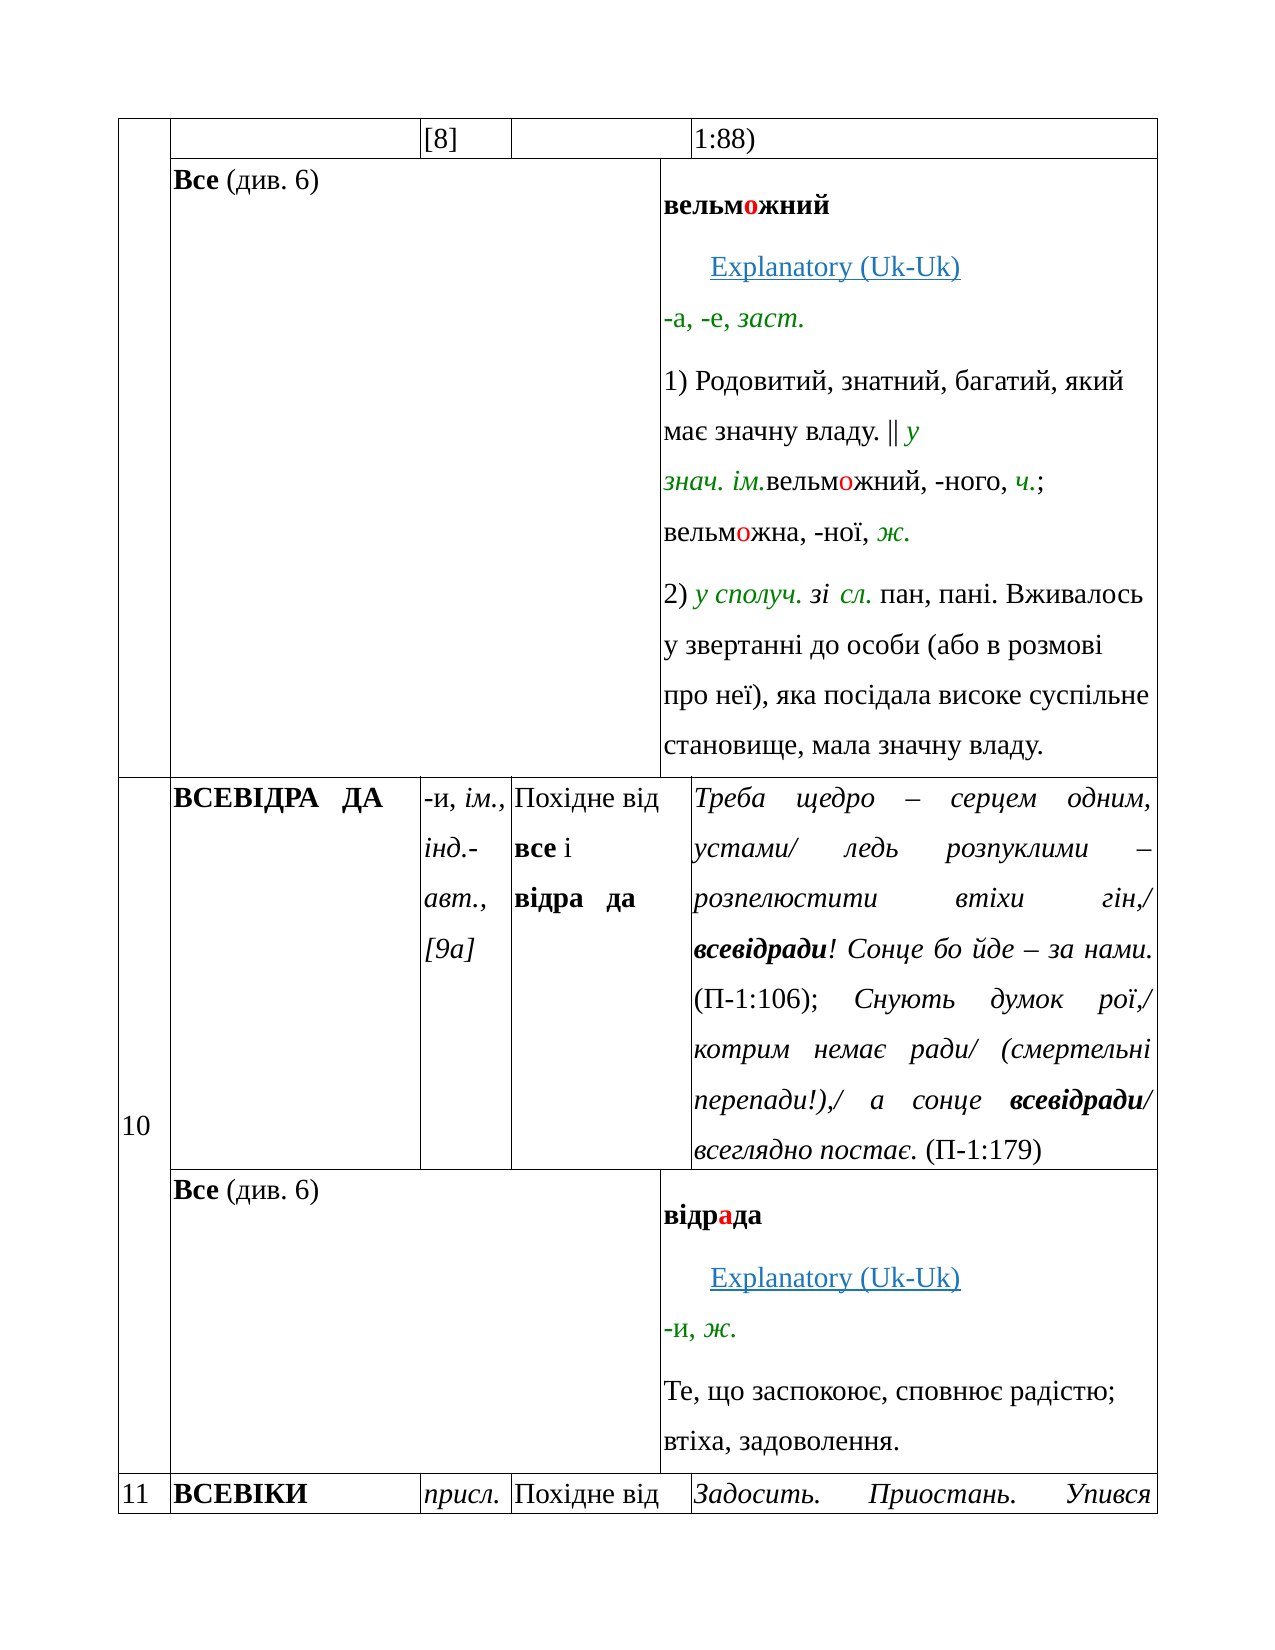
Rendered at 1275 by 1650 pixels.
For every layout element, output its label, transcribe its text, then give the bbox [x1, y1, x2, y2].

table_cell присл. [421, 1474, 511, 1513]
table_cell [8] [421, 119, 511, 158]
table_cell [512, 119, 691, 158]
table_cell 11 [119, 1474, 170, 1513]
table_cell вельможний Explanatory (Uk-Uk) -а, -е, заст. 1) Родовитий, знатний, багатий, який має значну владу. || у знач. ім.вельможний, -ного, ч.; вельможна, -ної, ж. 2) у сполуч. зі сл. пан, пані. Вживалось у звертанні до особи (або в розмові про неї), яка посідала високе суспільне становище, мала значну владу. [661, 159, 1157, 776]
table_cell Похідне від [512, 1474, 691, 1513]
table_cell 1:88) [692, 119, 1157, 158]
table_cell [119, 119, 170, 776]
table_cell 10 [119, 778, 170, 1473]
table_cell Похідне від все і відрада [512, 778, 691, 1169]
table_cell Задосить. Приостань. Упився [692, 1474, 1157, 1513]
table_cell [171, 119, 420, 158]
table_cell Треба щедро – серцем одним, устами/ ледь розпуклими – розпелюстити втіхи гін,/ всевідради! Сонце бо йде – за нами. (П-1:106); Снують думок рої,/ котрим немає ради/ (смертельні перепади!),/ а сонце всевідради/ всеглядно постає. (П-1:179) [692, 778, 1157, 1169]
table_cell ВсевідрАда [171, 778, 420, 1169]
table_cell -и, ім., інд.-авт., [9а] [421, 778, 511, 1169]
table_cell Все (див. 6) [171, 1170, 660, 1473]
table_cell відрада Explanatory (Uk-Uk) -и, ж. Те, що заспокоює, сповнює радістю; втіха, задоволення. [661, 1170, 1157, 1473]
table_cell Все (див. 6) [171, 159, 660, 776]
table_cell Всевіки [171, 1474, 420, 1513]
